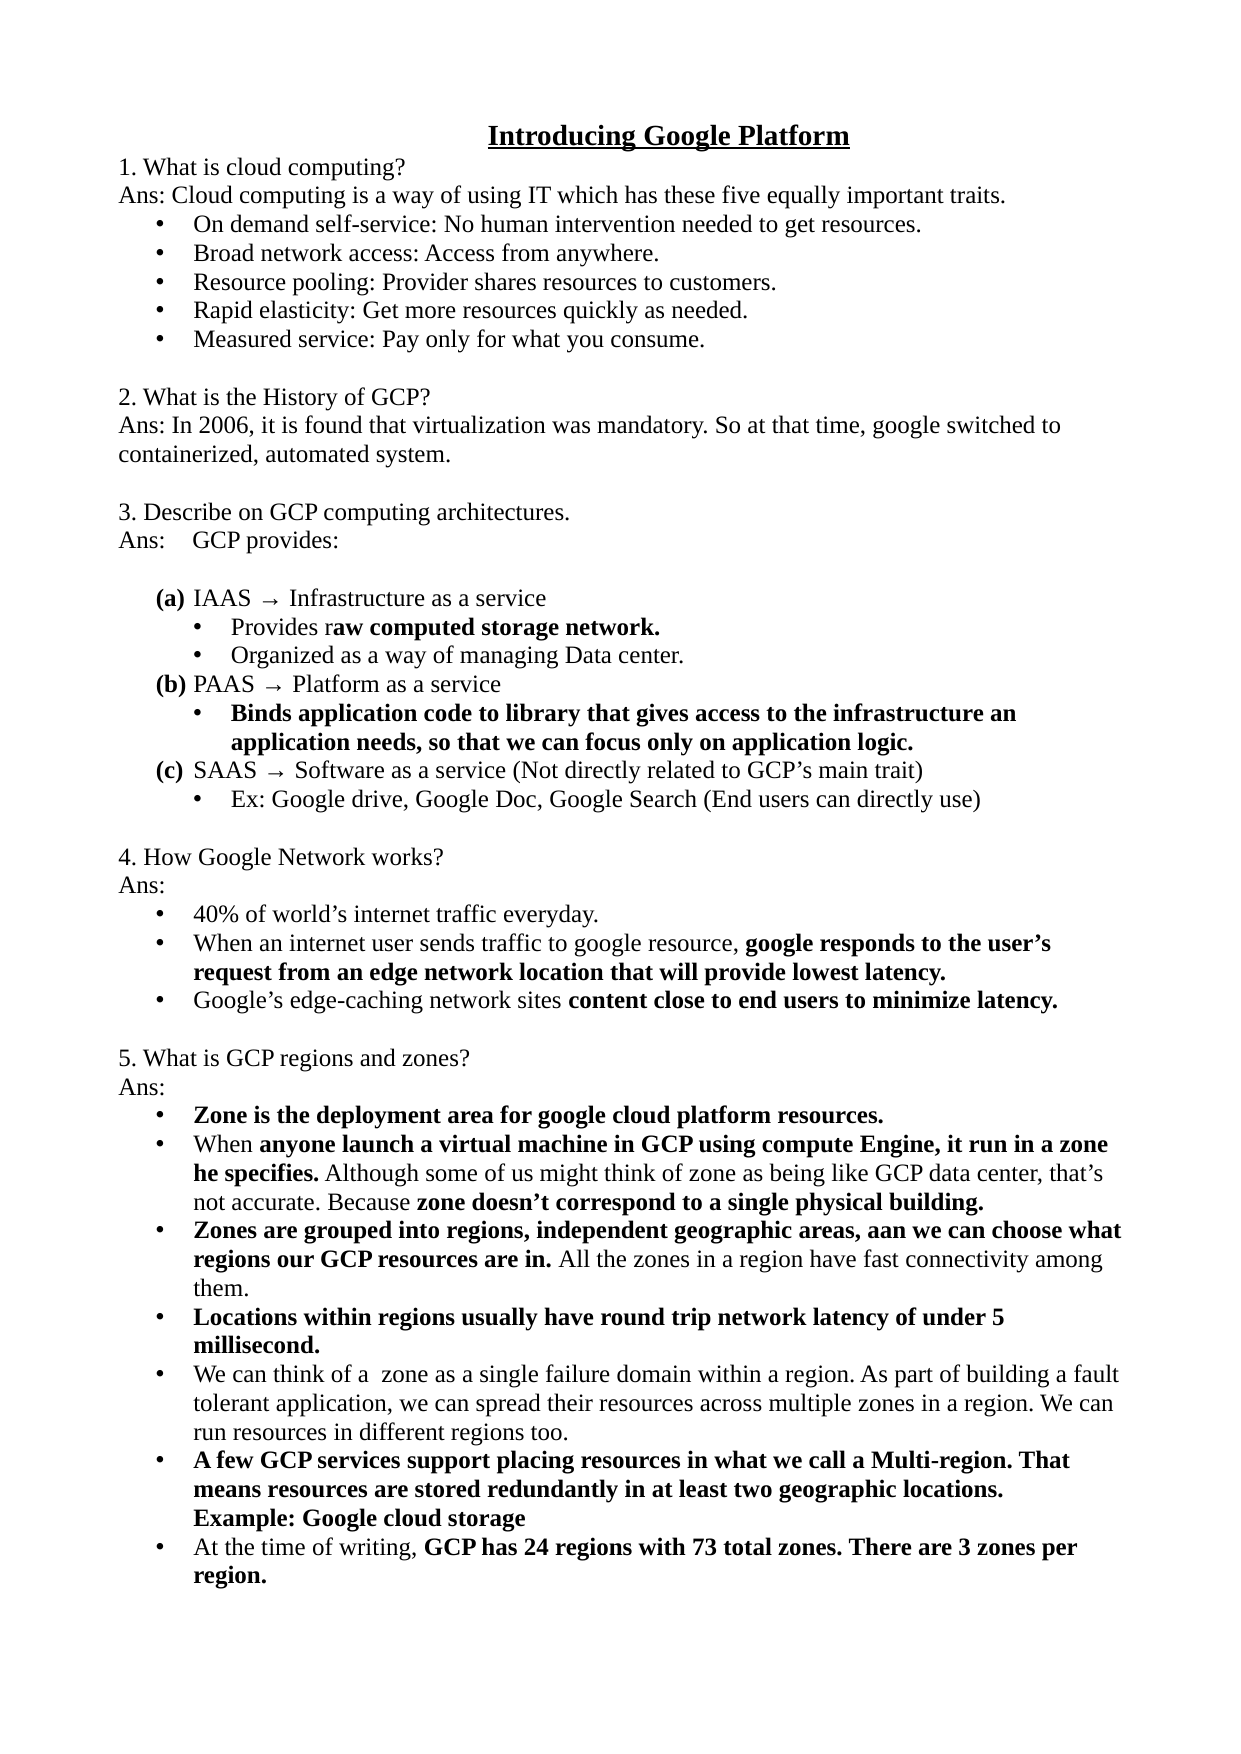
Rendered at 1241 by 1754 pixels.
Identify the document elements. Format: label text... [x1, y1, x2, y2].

list PAAS → Platform as a service [156, 669, 1122, 698]
text 5. What is GCP regions and zones? [118, 1043, 1122, 1072]
list Organized as a way of managing Data center. [193, 640, 1122, 669]
list We can think of a zone as a single failure domain within a region. As part of building a fault tolerant application, we can spread their resources across multiple zones in a region. We can run resources in different regions too. [156, 1359, 1122, 1445]
text Ans: [118, 870, 1122, 899]
list Locations within regions usually have round trip network latency of under 5 millisecond. [156, 1302, 1122, 1359]
list At the time of writing, GCP has 24 regions with 73 total zones. There are 3 zones per region. [156, 1532, 1122, 1589]
text Introducing Google Platform [118, 118, 1122, 152]
text Ans: GCP provides: [118, 525, 1122, 554]
text Ans: In 2006, it is found that virtualization was mandatory. So at that time, google switched to containerized, automated system. [118, 410, 1122, 468]
list 40% of world’s internet traffic everyday. [156, 899, 1122, 928]
list Measured service: Pay only for what you consume. [156, 324, 1122, 353]
list When an internet user sends traffic to google resource, google responds to the user’s request from an edge network location that will provide lowest latency. [156, 928, 1122, 985]
list Example: Google cloud storage [156, 1503, 1122, 1532]
list Rapid elasticity: Get more resources quickly as needed. [156, 295, 1122, 324]
list Resource pooling: Provider shares resources to customers. [156, 267, 1122, 295]
list Google’s edge-caching network sites content close to end users to minimize latency. [156, 985, 1122, 1014]
list When anyone launch a virtual machine in GCP using compute Engine, it run in a zone he specifies. Although some of us might think of zone as being like GCP data center, that’s not accurate. Because zone doesn’t correspond to a single physical building. [156, 1129, 1122, 1215]
list Ex: Google drive, Google Doc, Google Search (End users can directly use) [193, 784, 1122, 813]
text 1. What is cloud computing? [118, 152, 1122, 180]
text Ans: [118, 1072, 1122, 1100]
list Zone is the deployment area for google cloud platform resources. [156, 1100, 1122, 1129]
list On demand self-service: No human intervention needed to get resources. [156, 209, 1122, 238]
text Ans: Cloud computing is a way of using IT which has these five equally important traits. [118, 180, 1122, 209]
list Binds application code to library that gives access to the infrastructure an application needs, so that we can focus only on application logic. [193, 698, 1122, 755]
list Zones are grouped into regions, independent geographic areas, aan we can choose what regions our GCP resources are in. All the zones in a region have fast connectivity among them. [156, 1215, 1122, 1302]
list A few GCP services support placing resources in what we call a Multi-region. That means resources are stored redundantly in at least two geographic locations. [156, 1445, 1122, 1503]
text 3. Describe on GCP computing architectures. [118, 497, 1122, 525]
text 2. What is the History of GCP? [118, 382, 1122, 410]
list Broad network access: Access from anywhere. [156, 238, 1122, 267]
text 4. How Google Network works? [118, 842, 1122, 870]
list IAAS → Infrastructure as a service [156, 583, 1122, 612]
list SAAS → Software as a service (Not directly related to GCP’s main trait) [156, 755, 1122, 784]
list Provides raw computed storage network. [193, 612, 1122, 640]
